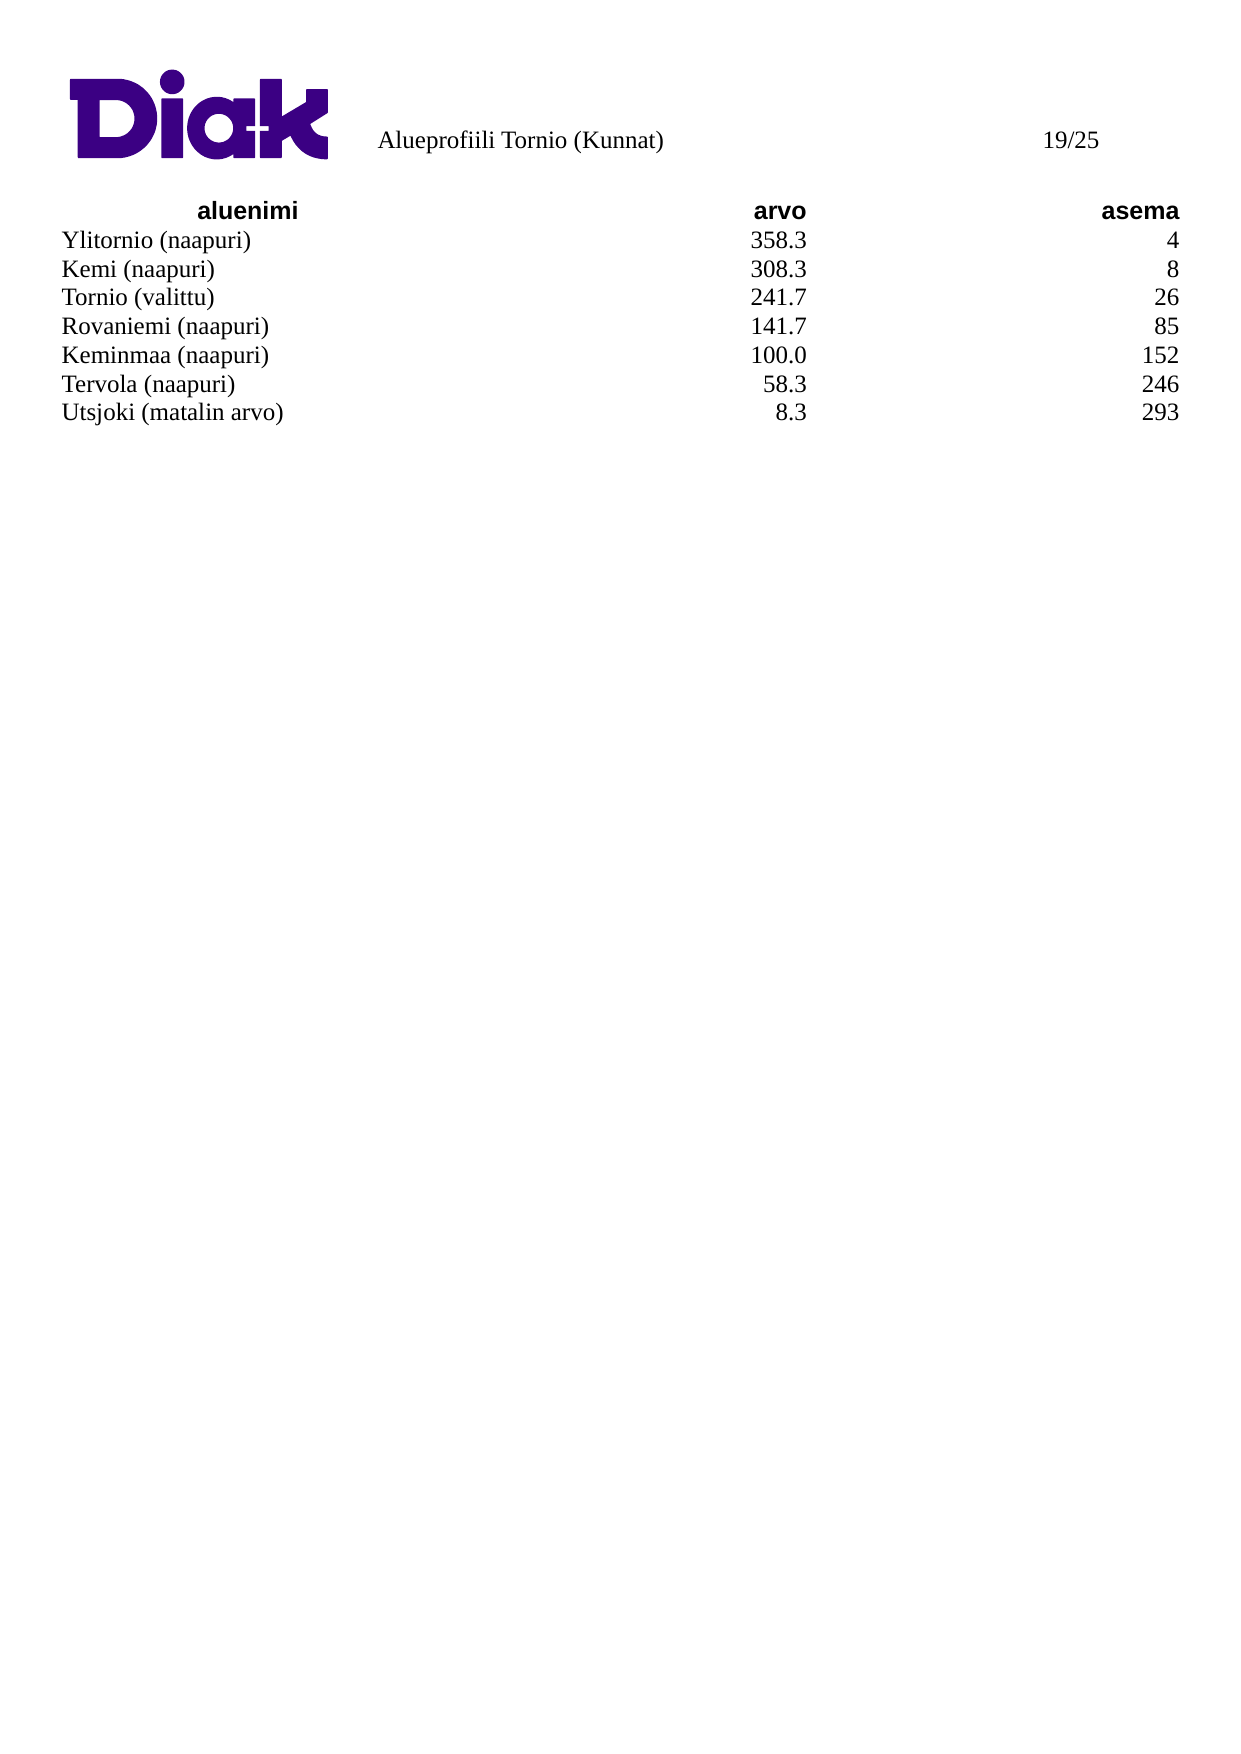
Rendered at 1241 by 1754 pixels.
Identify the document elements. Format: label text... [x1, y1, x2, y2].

table_cell 26 [806, 283, 1179, 311]
table_header aluenimi [61, 196, 434, 225]
table_cell Tornio (valittu) [61, 283, 434, 311]
table_cell 241.7 [434, 283, 806, 311]
table_cell Kemi (naapuri) [61, 254, 434, 282]
table_cell 246 [806, 369, 1179, 397]
table_cell 85 [806, 311, 1179, 340]
table_cell 4 [806, 225, 1179, 254]
table_cell Ylitornio (naapuri) [61, 225, 434, 254]
table_cell Tervola (naapuri) [61, 369, 434, 397]
table_cell 8.3 [434, 398, 806, 426]
table_cell 358.3 [434, 225, 806, 254]
table_cell 293 [806, 398, 1179, 426]
table_cell Keminmaa (naapuri) [61, 340, 434, 369]
table_cell 141.7 [434, 311, 806, 340]
table_cell 8 [806, 254, 1179, 282]
table_cell 308.3 [434, 254, 806, 282]
table_header arvo [434, 196, 806, 225]
table_cell 58.3 [434, 369, 806, 397]
table_cell 100.0 [434, 340, 806, 369]
table_cell Rovaniemi (naapuri) [61, 311, 434, 340]
table_cell 152 [806, 340, 1179, 369]
table_cell Utsjoki (matalin arvo) [61, 398, 434, 426]
table_header asema [806, 196, 1179, 225]
